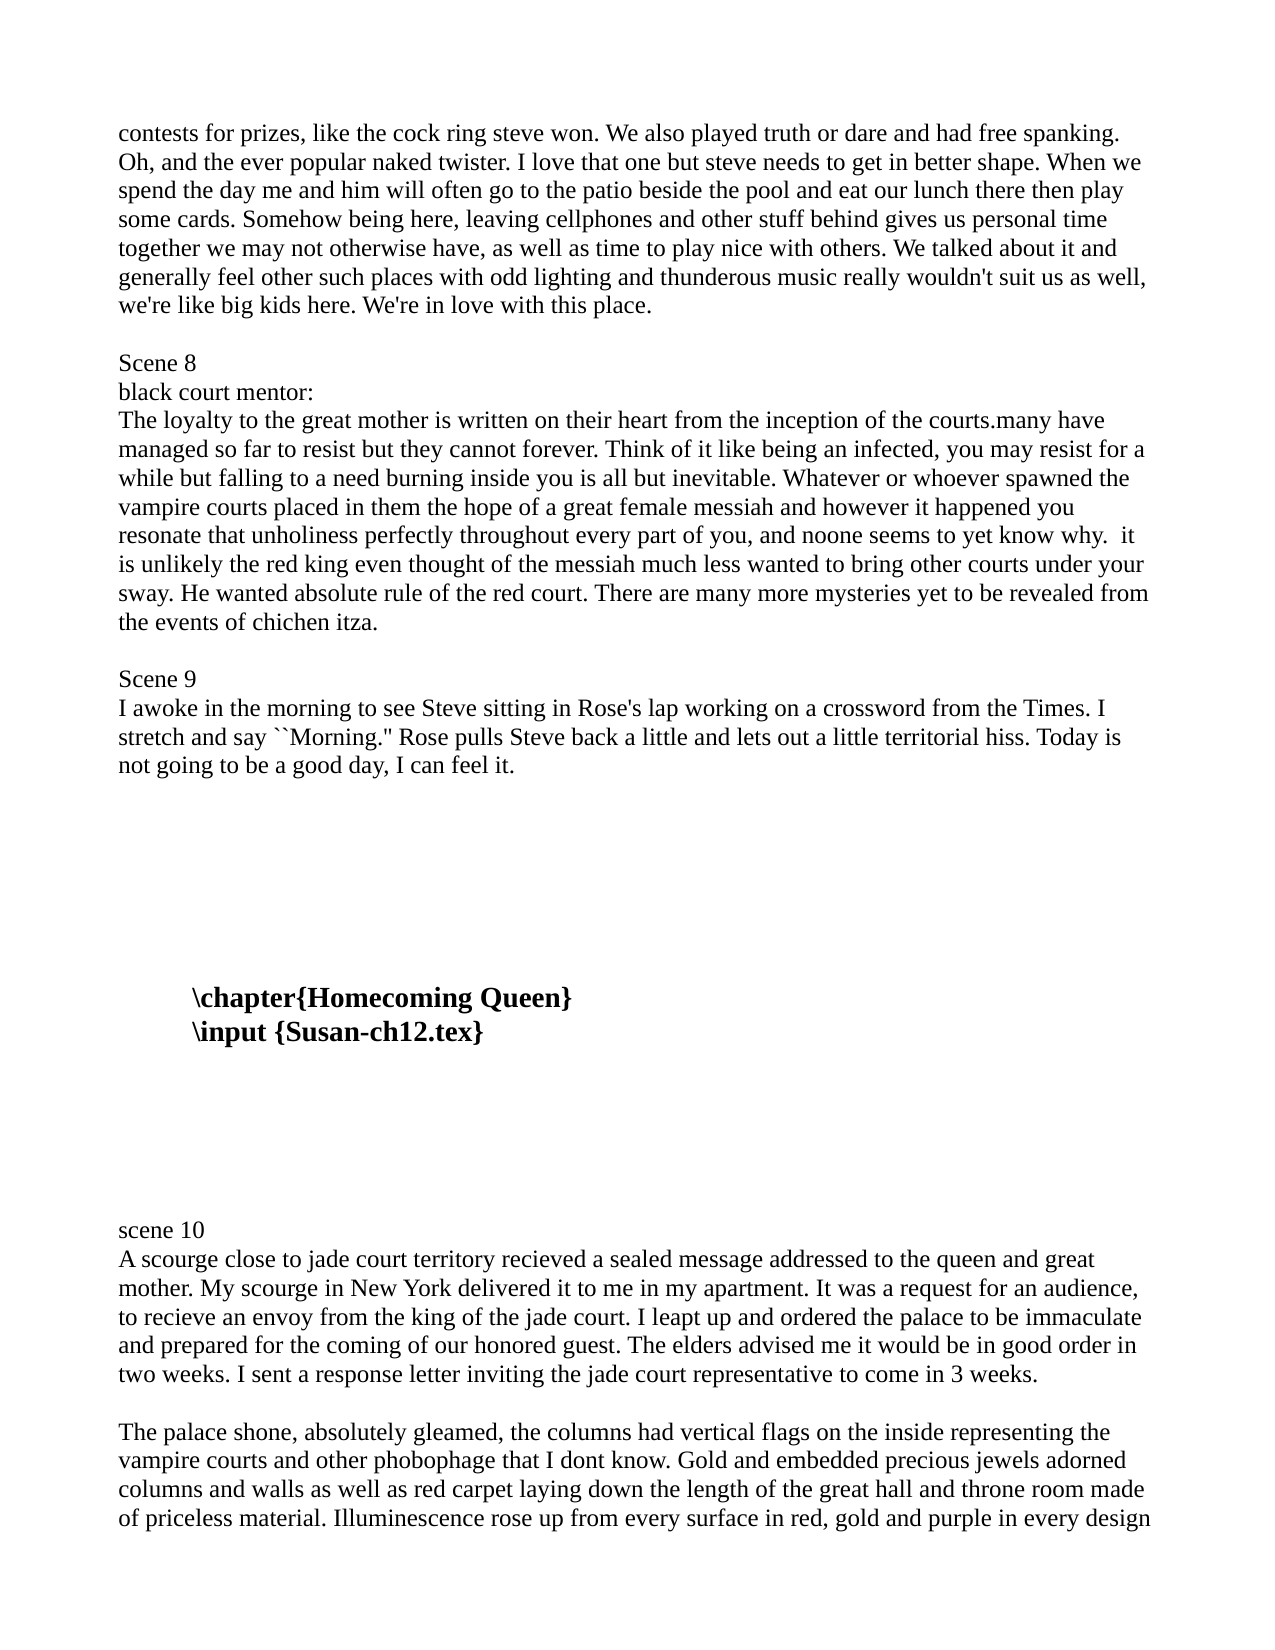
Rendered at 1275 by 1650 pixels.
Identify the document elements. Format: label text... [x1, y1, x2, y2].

text I awoke in the morning to see Steve sitting in Rose's lap working on a crossword from the Times. I stretch and say ``Morning.'' Rose pulls Steve back a little and lets out a little territorial hiss. Today is not going to be a good day, I can feel it. [118, 693, 1157, 779]
text \input {Susan-ch12.tex} [118, 1014, 1157, 1048]
text scene 10 [118, 1215, 1157, 1244]
text The palace shone, absolutely gleamed, the columns had vertical flags on the inside representing the vampire courts and other phobophage that I dont know. Gold and embedded precious jewels adorned columns and walls as well as red carpet laying down the length of the great hall and throne room made of priceless material. Illuminescence rose up from every surface in red, gold and purple in every design [118, 1417, 1157, 1532]
text The loyalty to the great mother is written on their heart from the inception of the courts.many have managed so far to resist but they cannot forever. Think of it like being an infected, you may resist for a while but falling to a need burning inside you is all but inevitable. Whatever or whoever spawned the vampire courts placed in them the hope of a great female messiah and however it happened you resonate that unholiness perfectly throughout every part of you, and noone seems to yet know why. it is unlikely the red king even thought of the messiah much less wanted to bring other courts under your sway. He wanted absolute rule of the red court. There are many more mysteries yet to be revealed from the events of chichen itza. [118, 406, 1157, 636]
text Scene 9 [118, 664, 1157, 693]
text contests for prizes, like the cock ring steve won. We also played truth or dare and had free spanking. Oh, and the ever popular naked twister. I love that one but steve needs to get in better shape. When we spend the day me and him will often go to the patio beside the pool and eat our lunch there then play some cards. Somehow being here, leaving cellphones and other stuff behind gives us personal time together we may not otherwise have, as well as time to play nice with others. We talked about it and generally feel other such places with odd lighting and thunderous music really wouldn't suit us as well, we're like big kids here. We're in love with this place. [118, 118, 1157, 319]
text Scene 8 [118, 348, 1157, 377]
text A scourge close to jade court territory recieved a sealed message addressed to the queen and great mother. My scourge in New York delivered it to me in my apartment. It was a request for an audience, to recieve an envoy from the king of the jade court. I leapt up and ordered the palace to be immaculate and prepared for the coming of our honored guest. The elders advised me it would be in good order in two weeks. I sent a response letter inviting the jade court representative to come in 3 weeks. [118, 1244, 1157, 1388]
text black court mentor: [118, 377, 1157, 406]
text \chapter{Homecoming Queen} [118, 981, 1157, 1014]
